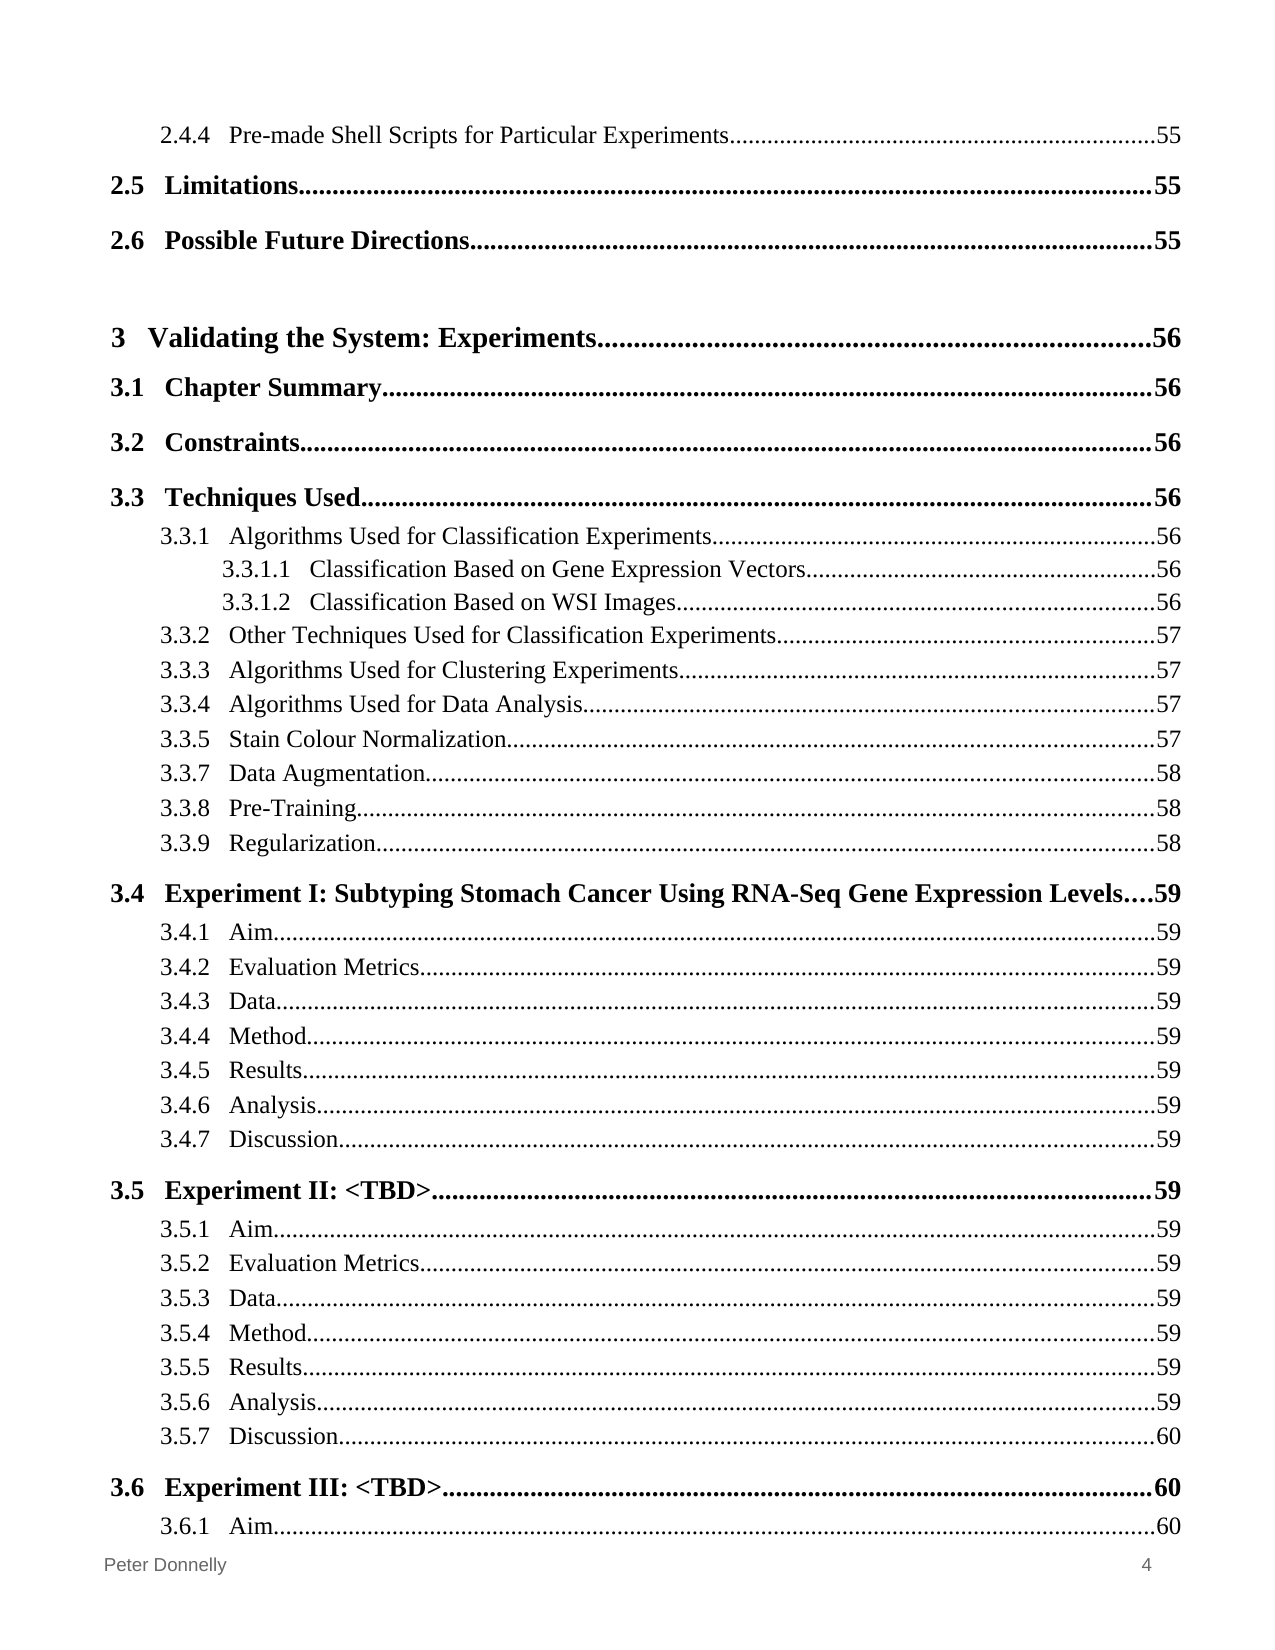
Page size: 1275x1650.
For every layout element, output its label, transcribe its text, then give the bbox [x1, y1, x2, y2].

text 3.3 Techniques Used 56 [103, 481, 1181, 512]
text 3.3.1.1 Classification Based on Gene Expression Vectors 56 [216, 554, 1181, 583]
text 3.3.7 Data Augmentation 58 [154, 758, 1181, 787]
text 3.3.1.2 Classification Based on WSI Images 56 [216, 587, 1181, 615]
text 3.5 Experiment II: <TBD> 59 [103, 1174, 1181, 1205]
text 3.5.1 Aim 59 [154, 1214, 1181, 1243]
text 3.1 Chapter Summary 56 [103, 371, 1181, 402]
text 3.5.5 Results 59 [154, 1352, 1181, 1381]
text 3.3.1 Algorithms Used for Classification Experiments 56 [154, 521, 1181, 550]
text 3 Validating the System: Experiments 56 [103, 320, 1181, 354]
text 2.4.4 Pre-made Shell Scripts for Particular Experiments 55 [154, 120, 1181, 148]
text 3.2 Constraints 56 [103, 426, 1181, 457]
text 3.4.2 Evaluation Metrics 59 [154, 952, 1181, 980]
text 2.5 Limitations 55 [103, 169, 1181, 200]
text 3.5.2 Evaluation Metrics 59 [154, 1248, 1181, 1277]
text 3.4.1 Aim 59 [154, 917, 1181, 946]
text 3.3.3 Algorithms Used for Clustering Experiments 57 [154, 655, 1181, 683]
text 3.4.6 Analysis 59 [154, 1090, 1181, 1119]
text 2.6 Possible Future Directions 55 [103, 224, 1181, 255]
text 3.4 Experiment I: Subtyping Stomach Cancer Using RNA-Seq Gene Expression Levels 59 [103, 877, 1181, 908]
text 3.5.4 Method 59 [154, 1318, 1181, 1346]
text 3.6.1 Aim 60 [154, 1511, 1181, 1539]
text 3.5.7 Discussion 60 [154, 1421, 1181, 1450]
text 3.4.3 Data 59 [154, 986, 1181, 1015]
text 3.3.8 Pre-Training 58 [154, 793, 1181, 822]
text 3.5.6 Analysis 59 [154, 1387, 1181, 1416]
text 3.3.9 Regularization 58 [154, 828, 1181, 856]
text 3.3.2 Other Techniques Used for Classification Experiments 57 [154, 620, 1181, 649]
text 3.3.5 Stain Colour Normalization 57 [154, 724, 1181, 753]
text 3.6 Experiment III: <TBD> 60 [103, 1471, 1181, 1502]
text 3.4.7 Discussion 59 [154, 1124, 1181, 1153]
text 3.3.4 Algorithms Used for Data Analysis 57 [154, 689, 1181, 718]
text 3.5.3 Data 59 [154, 1283, 1181, 1312]
text 3.4.5 Results 59 [154, 1055, 1181, 1084]
text 3.4.4 Method 59 [154, 1021, 1181, 1049]
